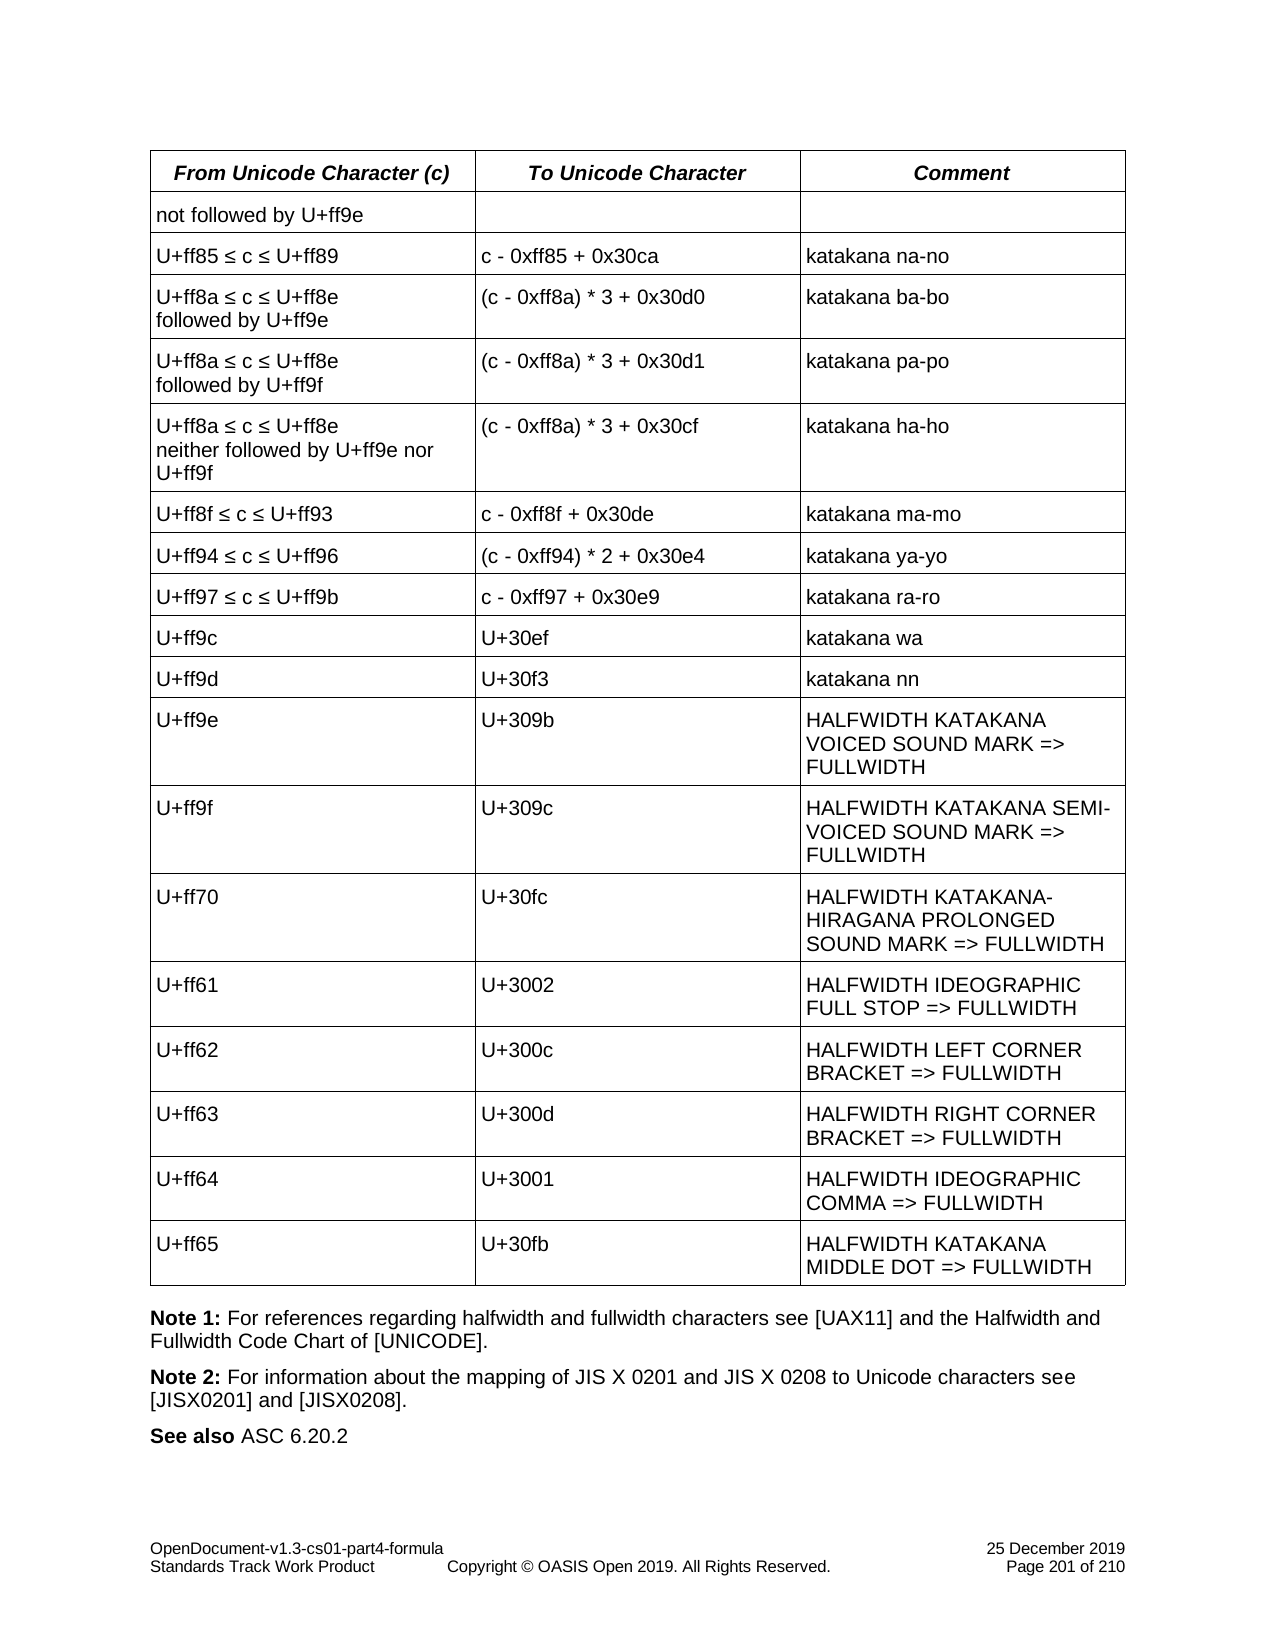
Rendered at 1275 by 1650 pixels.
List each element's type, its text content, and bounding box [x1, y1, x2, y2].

table_cell U+309b [476, 698, 800, 785]
table_cell U+ff9e [151, 698, 475, 785]
table_cell U+30fb [476, 1221, 800, 1285]
table_cell HALFWIDTH RIGHT CORNER BRACKET => FULLWIDTH [801, 1092, 1125, 1156]
table_cell U+300c [476, 1027, 800, 1091]
table_cell U+ff97 ≤ c ≤ U+ff9b [151, 574, 475, 614]
table_cell (c - 0xff8a) * 3 + 0x30d0 [476, 275, 800, 338]
table_header Comment [801, 151, 1125, 191]
table_cell katakana wa [801, 616, 1125, 656]
text Note 2: For information about the mapping of JIS X 0201 and JIS X 0208 to Unicode characters see [JISX0201] and [JISX0208]. [150, 1365, 1125, 1412]
table_cell HALFWIDTH KATAKANA-HIRAGANA PROLONGED SOUND MARK => FULLWIDTH [801, 874, 1125, 961]
table_cell [801, 192, 1125, 232]
table_cell U+30f3 [476, 657, 800, 697]
table_header To Unicode Character [476, 151, 800, 191]
table_cell U+ff9d [151, 657, 475, 697]
table_cell U+ff94 ≤ c ≤ U+ff96 [151, 533, 475, 573]
table_header From Unicode Character (c) [151, 151, 475, 191]
table_cell katakana nn [801, 657, 1125, 697]
table_cell (c - 0xff94) * 2 + 0x30e4 [476, 533, 800, 573]
table_cell U+ff8a ≤ c ≤ U+ff8e neither followed by U+ff9e nor U+ff9f [151, 404, 475, 491]
table_cell HALFWIDTH KATAKANA SEMI-VOICED SOUND MARK => FULLWIDTH [801, 786, 1125, 873]
table_cell katakana ha-ho [801, 404, 1125, 491]
table_cell U+ff63 [151, 1092, 475, 1156]
table_cell HALFWIDTH IDEOGRAPHIC COMMA => FULLWIDTH [801, 1157, 1125, 1220]
table_cell U+30ef [476, 616, 800, 656]
text Note 1: For references regarding halfwidth and fullwidth characters see [UAX11] and the Halfwidth and Fullwidth Code Chart of [UNICODE]. [150, 1306, 1125, 1353]
table_cell U+3001 [476, 1157, 800, 1220]
table_cell U+ff62 [151, 1027, 475, 1091]
table_cell U+ff9c [151, 616, 475, 656]
table_cell U+ff85 ≤ c ≤ U+ff89 [151, 233, 475, 273]
table_cell (c - 0xff8a) * 3 + 0x30cf [476, 404, 800, 491]
table_cell not followed by U+ff9e [151, 192, 475, 232]
table_cell katakana pa-po [801, 339, 1125, 403]
table_cell U+3002 [476, 962, 800, 1026]
table_cell katakana na-no [801, 233, 1125, 273]
table_cell U+ff65 [151, 1221, 475, 1285]
table_cell U+ff70 [151, 874, 475, 961]
table_cell HALFWIDTH KATAKANA VOICED SOUND MARK => FULLWIDTH [801, 698, 1125, 785]
table_cell HALFWIDTH IDEOGRAPHIC FULL STOP => FULLWIDTH [801, 962, 1125, 1026]
table_cell U+30fc [476, 874, 800, 961]
table_cell [476, 192, 800, 232]
table_cell katakana ya-yo [801, 533, 1125, 573]
table_cell U+ff8a ≤ c ≤ U+ff8e followed by U+ff9f [151, 339, 475, 403]
table_cell U+ff61 [151, 962, 475, 1026]
table_cell U+300d [476, 1092, 800, 1156]
table_cell katakana ba-bo [801, 275, 1125, 338]
table_cell katakana ma-mo [801, 492, 1125, 532]
table_cell (c - 0xff8a) * 3 + 0x30d1 [476, 339, 800, 403]
table_cell HALFWIDTH KATAKANA MIDDLE DOT => FULLWIDTH [801, 1221, 1125, 1285]
table_cell U+ff9f [151, 786, 475, 873]
table_cell katakana ra-ro [801, 574, 1125, 614]
table_cell c - 0xff85 + 0x30ca [476, 233, 800, 273]
table_cell c - 0xff97 + 0x30e9 [476, 574, 800, 614]
table_cell c - 0xff8f + 0x30de [476, 492, 800, 532]
text See also ASC 6.20.2 [150, 1424, 1125, 1448]
table_cell U+ff8a ≤ c ≤ U+ff8e followed by U+ff9e [151, 275, 475, 338]
table_cell HALFWIDTH LEFT CORNER BRACKET => FULLWIDTH [801, 1027, 1125, 1091]
table_cell U+309c [476, 786, 800, 873]
table_cell U+ff8f ≤ c ≤ U+ff93 [151, 492, 475, 532]
table_cell U+ff64 [151, 1157, 475, 1220]
